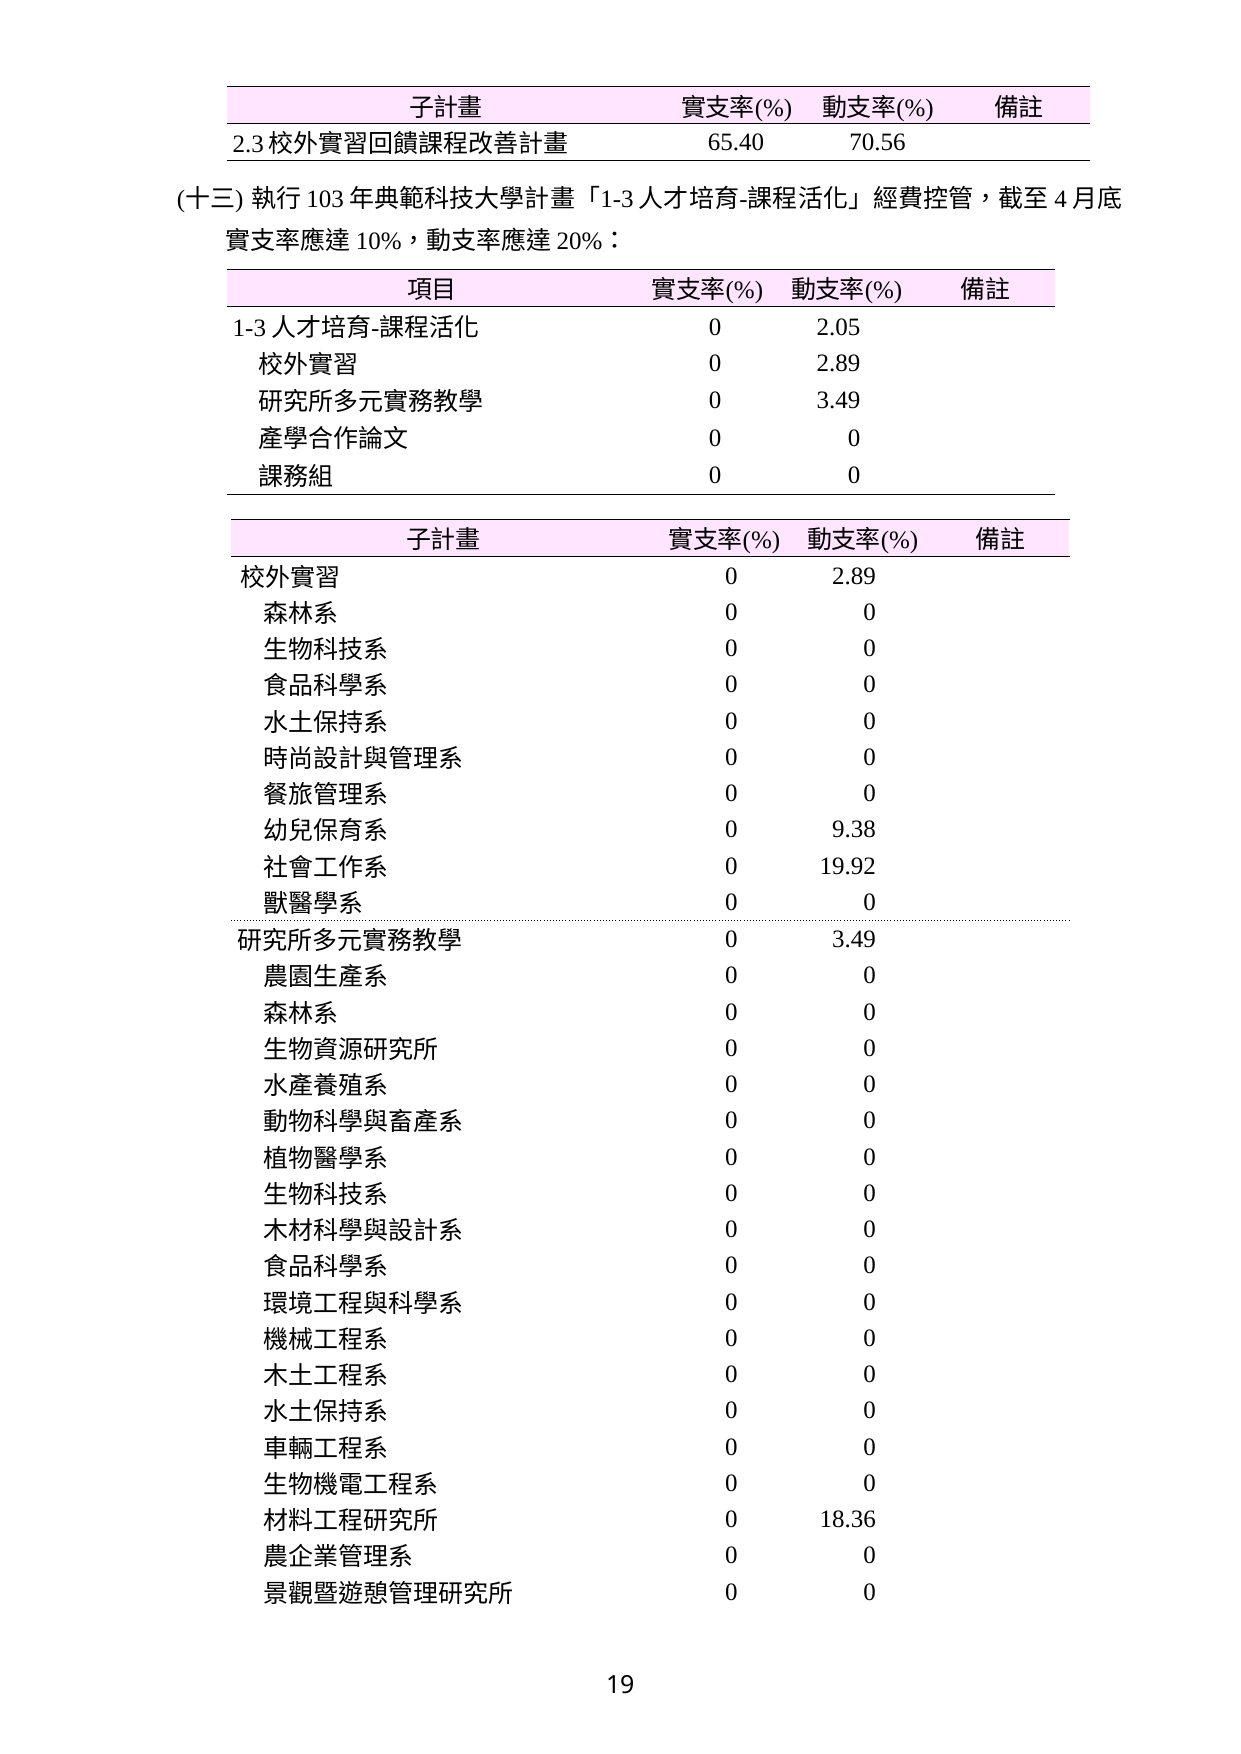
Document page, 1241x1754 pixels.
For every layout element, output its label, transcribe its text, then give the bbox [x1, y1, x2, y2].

table_cell [931, 557, 1069, 593]
table_cell [931, 1138, 1069, 1174]
table_cell 0 [793, 1573, 931, 1609]
table_cell [916, 381, 1055, 418]
table_cell 餐旅管理系 [231, 775, 655, 811]
table_cell 0 [793, 883, 931, 919]
table_cell [931, 1319, 1069, 1356]
table_cell 生物科技系 [231, 630, 655, 666]
table_cell 0 [655, 1573, 793, 1609]
table_cell 校外實習 [227, 345, 638, 381]
table_cell 水土保持系 [231, 1392, 655, 1428]
table_cell 0 [655, 1319, 793, 1356]
table_cell 0 [793, 630, 931, 666]
table_cell 0 [793, 1464, 931, 1501]
table_cell 0 [655, 1102, 793, 1138]
table_cell 0 [793, 1211, 931, 1247]
table_cell 農園生產系 [231, 957, 655, 993]
table_cell 0 [793, 775, 931, 811]
table_cell 18.36 [793, 1501, 931, 1537]
table_cell 0 [638, 381, 777, 418]
table_header 動支率(%) [777, 270, 916, 306]
table_cell 0 [793, 993, 931, 1029]
table_cell 0 [655, 811, 793, 847]
table_cell [931, 847, 1069, 883]
table_header 備註 [931, 520, 1069, 556]
table_cell 食品科學系 [231, 1247, 655, 1283]
list 執行103年典範科技大學計畫「1-3人才培育-課程活化」經費控管，截至4月底實支率應達10%，動支率應達20%： [177, 173, 1122, 256]
table_cell 0 [655, 993, 793, 1029]
table_cell [931, 1356, 1069, 1392]
table_cell 幼兒保育系 [231, 811, 655, 847]
table_cell [931, 1211, 1069, 1247]
table_cell [949, 124, 1090, 159]
table_header 子計畫 [227, 87, 666, 123]
table_cell 3.49 [793, 920, 931, 957]
table_cell 0 [655, 666, 793, 702]
table_cell 0 [793, 1066, 931, 1102]
table_cell 獸醫學系 [231, 883, 655, 919]
table_cell 0 [655, 1247, 793, 1283]
table_cell 0 [655, 883, 793, 919]
table_cell [916, 345, 1055, 381]
table_cell 65.40 [666, 124, 807, 159]
table_cell 0 [655, 775, 793, 811]
table_cell 0 [793, 1283, 931, 1319]
table_cell 研究所多元實務教學 [227, 381, 638, 418]
table_cell [931, 775, 1069, 811]
table_cell 0 [793, 1247, 931, 1283]
table_header 項目 [227, 270, 638, 306]
table_cell 森林系 [231, 593, 655, 629]
table_cell [931, 811, 1069, 847]
table_cell [931, 1029, 1069, 1066]
table_cell 材料工程研究所 [231, 1501, 655, 1537]
table_cell [916, 419, 1055, 456]
table_cell 0 [655, 1428, 793, 1464]
table_cell 時尚設計與管理系 [231, 738, 655, 774]
table_cell [931, 1247, 1069, 1283]
table_cell 0 [655, 847, 793, 883]
table_cell [931, 1573, 1069, 1609]
table_cell 0 [655, 957, 793, 993]
table_cell [931, 1428, 1069, 1464]
table_cell 校外實習 [231, 557, 655, 593]
table_cell 0 [655, 1537, 793, 1573]
table_cell 0 [655, 702, 793, 738]
table_cell 0 [793, 1138, 931, 1174]
table_cell 木材科學與設計系 [231, 1211, 655, 1247]
table_cell [931, 920, 1069, 957]
table_cell 0 [655, 1283, 793, 1319]
table_cell [931, 702, 1069, 738]
table_header 子計畫 [231, 520, 655, 556]
table_cell 0 [655, 1464, 793, 1501]
table_cell 0 [655, 1138, 793, 1174]
table_cell 0 [793, 1392, 931, 1428]
table_cell 課務組 [227, 456, 638, 493]
table_cell 景觀暨遊憩管理研究所 [231, 1573, 655, 1609]
table_cell [931, 1392, 1069, 1428]
table_cell 2.89 [793, 557, 931, 593]
table_cell 0 [793, 1029, 931, 1066]
table_cell [931, 1102, 1069, 1138]
table_cell 0 [655, 738, 793, 774]
table_cell [931, 1066, 1069, 1102]
table_cell 0 [793, 1319, 931, 1356]
table_cell 0 [793, 666, 931, 702]
table_cell 0 [655, 557, 793, 593]
table_cell 2.05 [777, 307, 916, 345]
table_cell [931, 1464, 1069, 1501]
table_cell [931, 1174, 1069, 1211]
table_cell 0 [655, 1174, 793, 1211]
table_cell 0 [793, 1356, 931, 1392]
table_cell 生物科技系 [231, 1174, 655, 1211]
table_cell [931, 1537, 1069, 1573]
table_cell [931, 993, 1069, 1029]
table_cell 2.89 [777, 345, 916, 381]
table_cell 0 [655, 630, 793, 666]
table_cell 社會工作系 [231, 847, 655, 883]
table_cell 研究所多元實務教學 [231, 920, 655, 957]
table_cell 植物醫學系 [231, 1138, 655, 1174]
table_cell [931, 666, 1069, 702]
table_cell 0 [655, 1066, 793, 1102]
table_header 備註 [916, 270, 1055, 306]
table_header 實支率(%) [638, 270, 777, 306]
table_cell 農企業管理系 [231, 1537, 655, 1573]
table_cell [931, 738, 1069, 774]
table_cell 0 [793, 1174, 931, 1211]
table_cell 0 [793, 738, 931, 774]
table_cell 環境工程與科學系 [231, 1283, 655, 1319]
table_cell 水產養殖系 [231, 1066, 655, 1102]
table_cell 0 [655, 1356, 793, 1392]
table_cell 0 [655, 1211, 793, 1247]
table_cell [916, 307, 1055, 345]
table_cell 0 [793, 593, 931, 629]
table_cell 0 [655, 1029, 793, 1066]
table_cell 水土保持系 [231, 702, 655, 738]
table_cell 0 [655, 593, 793, 629]
table_header 動支率(%) [807, 87, 949, 123]
table_cell 1-3人才培育-課程活化 [227, 307, 638, 345]
table_cell 木土工程系 [231, 1356, 655, 1392]
table_cell 0 [655, 1392, 793, 1428]
table_cell 動物科學與畜產系 [231, 1102, 655, 1138]
table_cell 生物資源研究所 [231, 1029, 655, 1066]
table_cell [916, 456, 1055, 493]
table_cell 生物機電工程系 [231, 1464, 655, 1501]
table_header 備註 [949, 87, 1090, 123]
table_cell 0 [793, 1537, 931, 1573]
table_cell [931, 593, 1069, 629]
table_cell 0 [793, 1428, 931, 1464]
table_cell 機械工程系 [231, 1319, 655, 1356]
table_cell 70.56 [807, 124, 949, 159]
table_cell 0 [793, 1102, 931, 1138]
table_cell 0 [655, 1501, 793, 1537]
table_cell 0 [638, 419, 777, 456]
table_cell 產學合作論文 [227, 419, 638, 456]
table_cell 0 [777, 456, 916, 493]
table_cell 9.38 [793, 811, 931, 847]
table_cell 0 [638, 345, 777, 381]
table_cell 2.3校外實習回饋課程改善計畫 [227, 124, 666, 159]
table_cell 0 [793, 702, 931, 738]
table_cell [931, 630, 1069, 666]
table_cell 0 [793, 957, 931, 993]
table_cell 0 [777, 419, 916, 456]
table_header 動支率(%) [793, 520, 931, 556]
table_cell 19.92 [793, 847, 931, 883]
table_cell 3.49 [777, 381, 916, 418]
table_header 實支率(%) [655, 520, 793, 556]
table_cell [931, 1283, 1069, 1319]
table_cell [931, 883, 1069, 919]
table_cell 車輛工程系 [231, 1428, 655, 1464]
table_cell [931, 1501, 1069, 1537]
table_cell 0 [655, 920, 793, 957]
table_cell 0 [638, 307, 777, 345]
table_header 實支率(%) [666, 87, 807, 123]
table_cell 森林系 [231, 993, 655, 1029]
table_cell [931, 957, 1069, 993]
table_cell 食品科學系 [231, 666, 655, 702]
table_cell 0 [638, 456, 777, 493]
